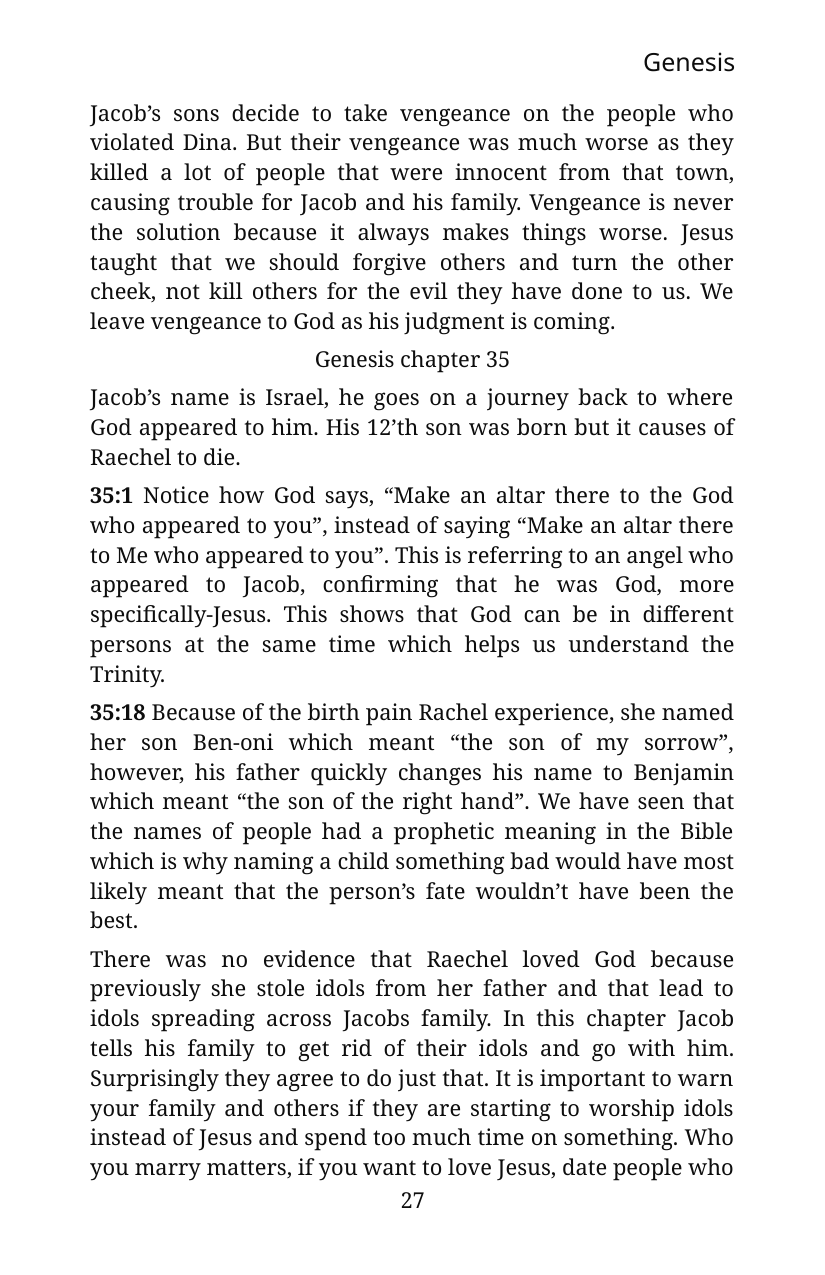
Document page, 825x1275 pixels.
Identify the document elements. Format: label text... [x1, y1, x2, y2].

text Genesis chapter 35 [90, 344, 735, 374]
text 35:1 Notice how God says, “Make an altar there to the God who appeared to you”, instead of saying “Make an altar there to Me who appeared to you”. This is referring to an angel who appeared to Jacob, confirming that he was God, more specifically-Jesus. This shows that God can be in different persons at the same time which helps us understand the Trinity. [90, 480, 735, 688]
text Jacob’s sons decide to take vengeance on the people who violated Dina. But their vengeance was much worse as they killed a lot of people that were innocent from that town, causing trouble for Jacob and his family. Vengeance is never the solution because it always makes things worse. Jesus taught that we should forgive others and turn the other cheek, not kill others for the evil they have done to us. We leave vengeance to God as his judgment is coming. [90, 97, 735, 336]
text 35:18 Because of the birth pain Rachel experience, she named her son Ben-oni which meant “the son of my sorrow”, however, his father quickly changes his name to Benjamin which meant “the son of the right hand”. We have seen that the names of people had a prophetic meaning in the Bible which is why naming a child something bad would have most likely meant that the person’s fate wouldn’t have been the best. [90, 697, 735, 935]
text There was no evidence that Raechel loved God because previously she stole idols from her father and that lead to idols spreading across Jacobs family. In this chapter Jacob tells his family to get rid of their idols and go with him. Surprisingly they agree to do just that. It is important to warn your family and others if they are starting to worship idols instead of Jesus and spend too much time on something. Who you marry matters, if you want to love Jesus, date people who [90, 943, 735, 1182]
text Jacob’s name is Israel, he goes on a journey back to where God appeared to him. His 12’th son was born but it causes of Raechel to die. [90, 382, 735, 472]
